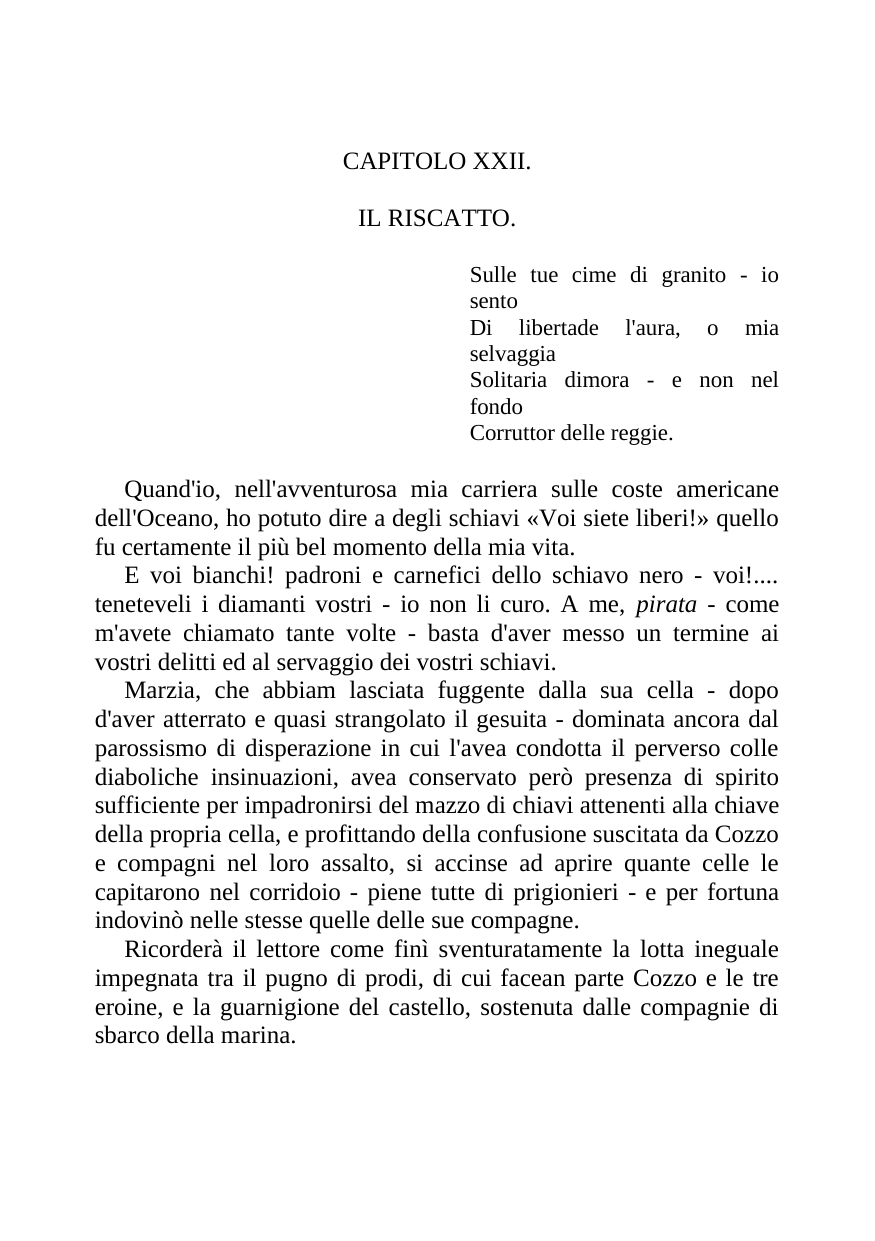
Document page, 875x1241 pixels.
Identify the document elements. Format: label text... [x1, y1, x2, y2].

text Sulle tue cime di granito - io sento [469, 261, 779, 314]
text Di libertade l'aura, o mia selvaggia [469, 314, 779, 366]
text Marzia, che abbiam lasciata fuggente dalla sua cella - dopo d'aver atterrato e quasi strangolato il gesuita - dominata ancora dal parossismo di disperazione in cui l'avea condotta il perverso colle diaboliche insinuazioni, avea conservato però presenza di spirito sufficiente per impadronirsi del mazzo di chiavi attenenti alla chiave della propria cella, e profittando della confusione suscitata da Cozzo e compagni nel loro assalto, si accinse ad aprire quante celle le capitarono nel corridoio - piene tutte di prigionieri - e per fortuna indovinò nelle stesse quelle delle sue compagne. [94, 676, 779, 934]
text Ricorderà il lettore come finì sventuratamente la lotta ineguale impegnata tra il pugno di prodi, di cui facean parte Cozzo e le tre eroine, e la guarnigione del castello, sostenuta dalle compagnie di sbarco della marina. [94, 934, 779, 1049]
text Corruttor delle reggie. [469, 419, 779, 446]
text Quand'io, nell'avventurosa mia carriera sulle coste americane dell'Oceano, ho potuto dire a degli schiavi «Voi siete liberi!» quello fu certamente il più bel momento della mia vita. [94, 474, 779, 561]
text E voi bianchi! padroni e carnefici dello schiavo nero - voi!.... teneteveli i diamanti vostri - io non li curo. A me, pirata - come m'avete chiamato tante volte - basta d'aver messo un termine ai vostri delitti ed al servaggio dei vostri schiavi. [94, 561, 779, 676]
text IL RISCATTO. [94, 203, 779, 232]
text Solitaria dimora - e non nel fondo [469, 366, 779, 419]
text CAPITOLO XXII. [94, 146, 779, 175]
